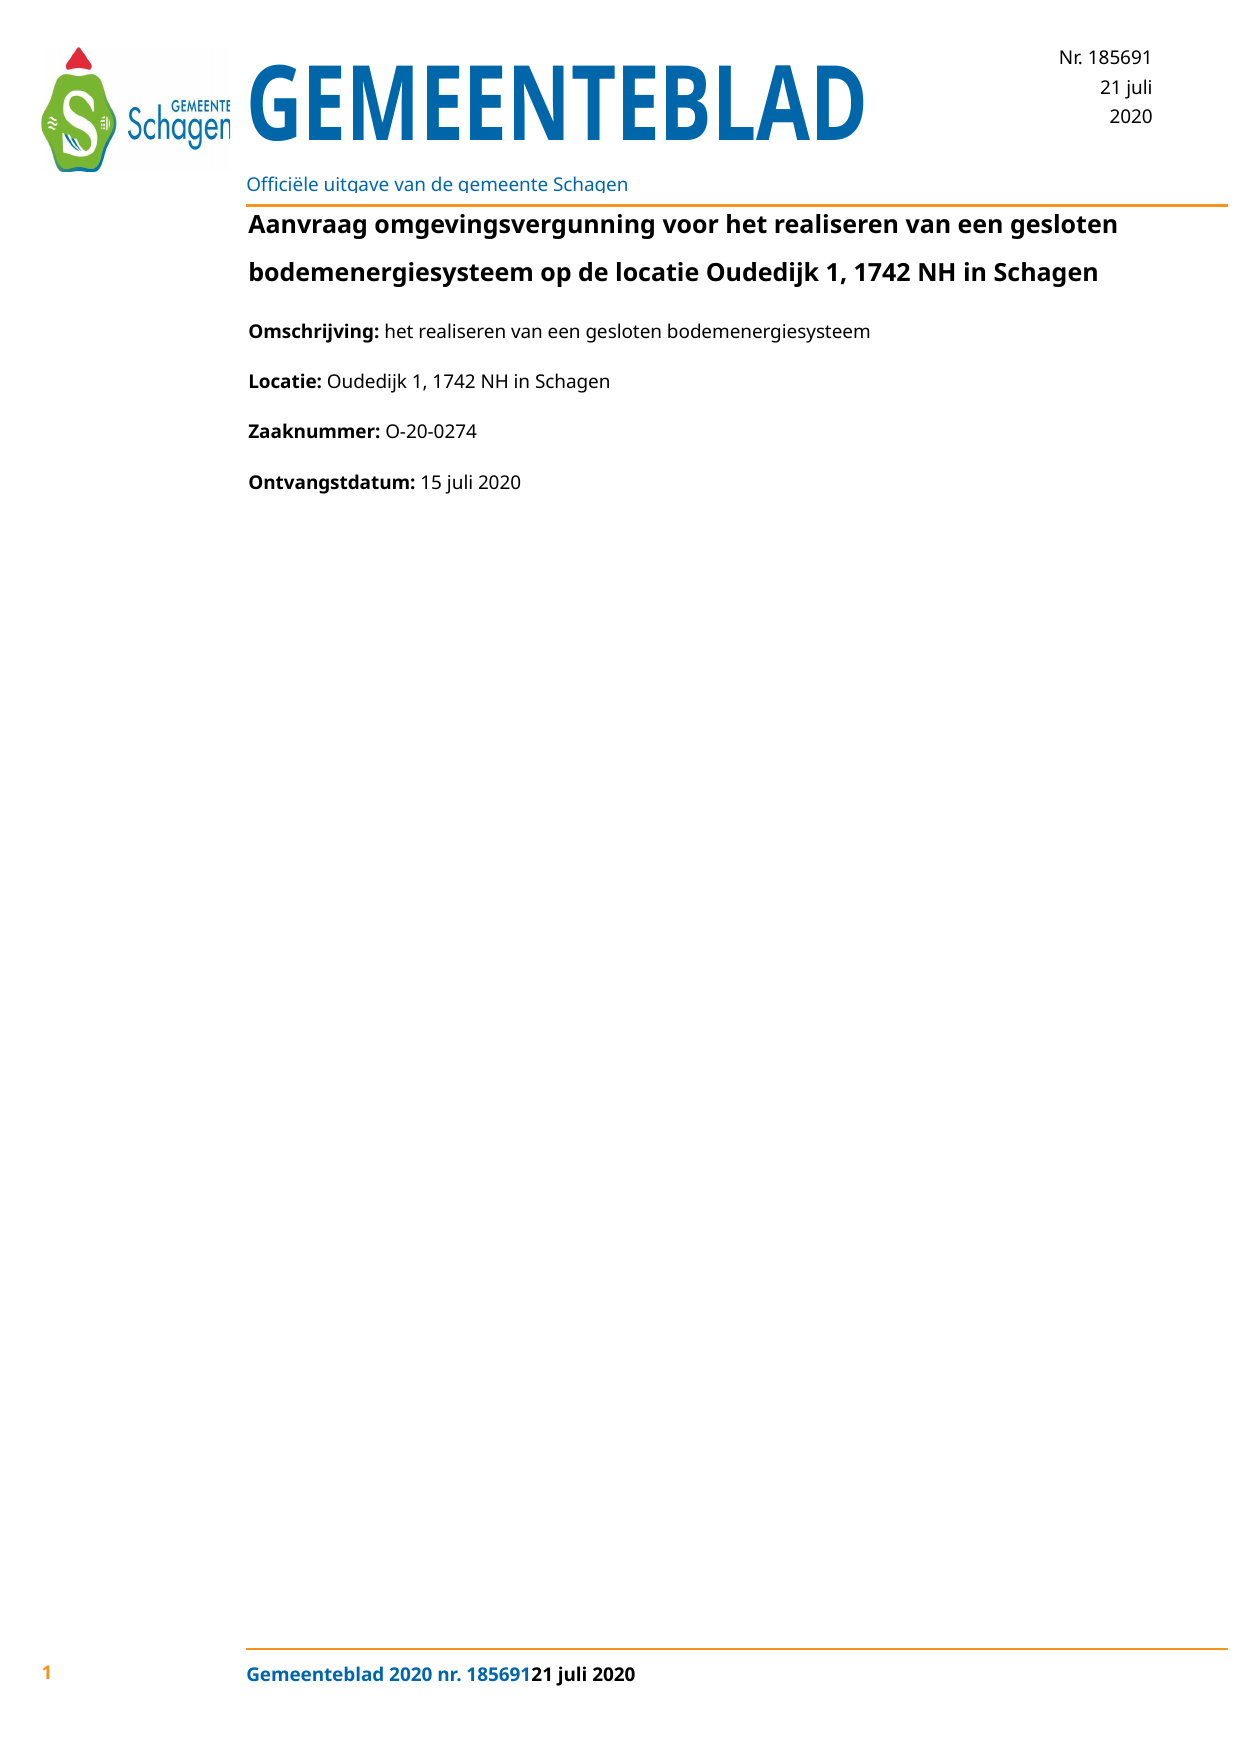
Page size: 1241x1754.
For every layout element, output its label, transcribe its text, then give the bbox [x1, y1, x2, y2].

text Omschrijving: het realiseren van een gesloten bodemenergiesysteem [248, 318, 1152, 344]
text Zaaknummer: O-20-0274 [248, 419, 1152, 444]
text Locatie: Oudedijk 1, 1742 NH in Schagen [248, 368, 1152, 394]
picture [41, 47, 231, 172]
text Ontvangstdatum: 15 juli 2020 [248, 469, 1152, 495]
text Aanvraag omgevingsvergunning voor het realiseren van een gesloten bodemenergiesysteem op de locatie Oudedijk 1, 1742 NH in Schagen [248, 207, 1152, 288]
